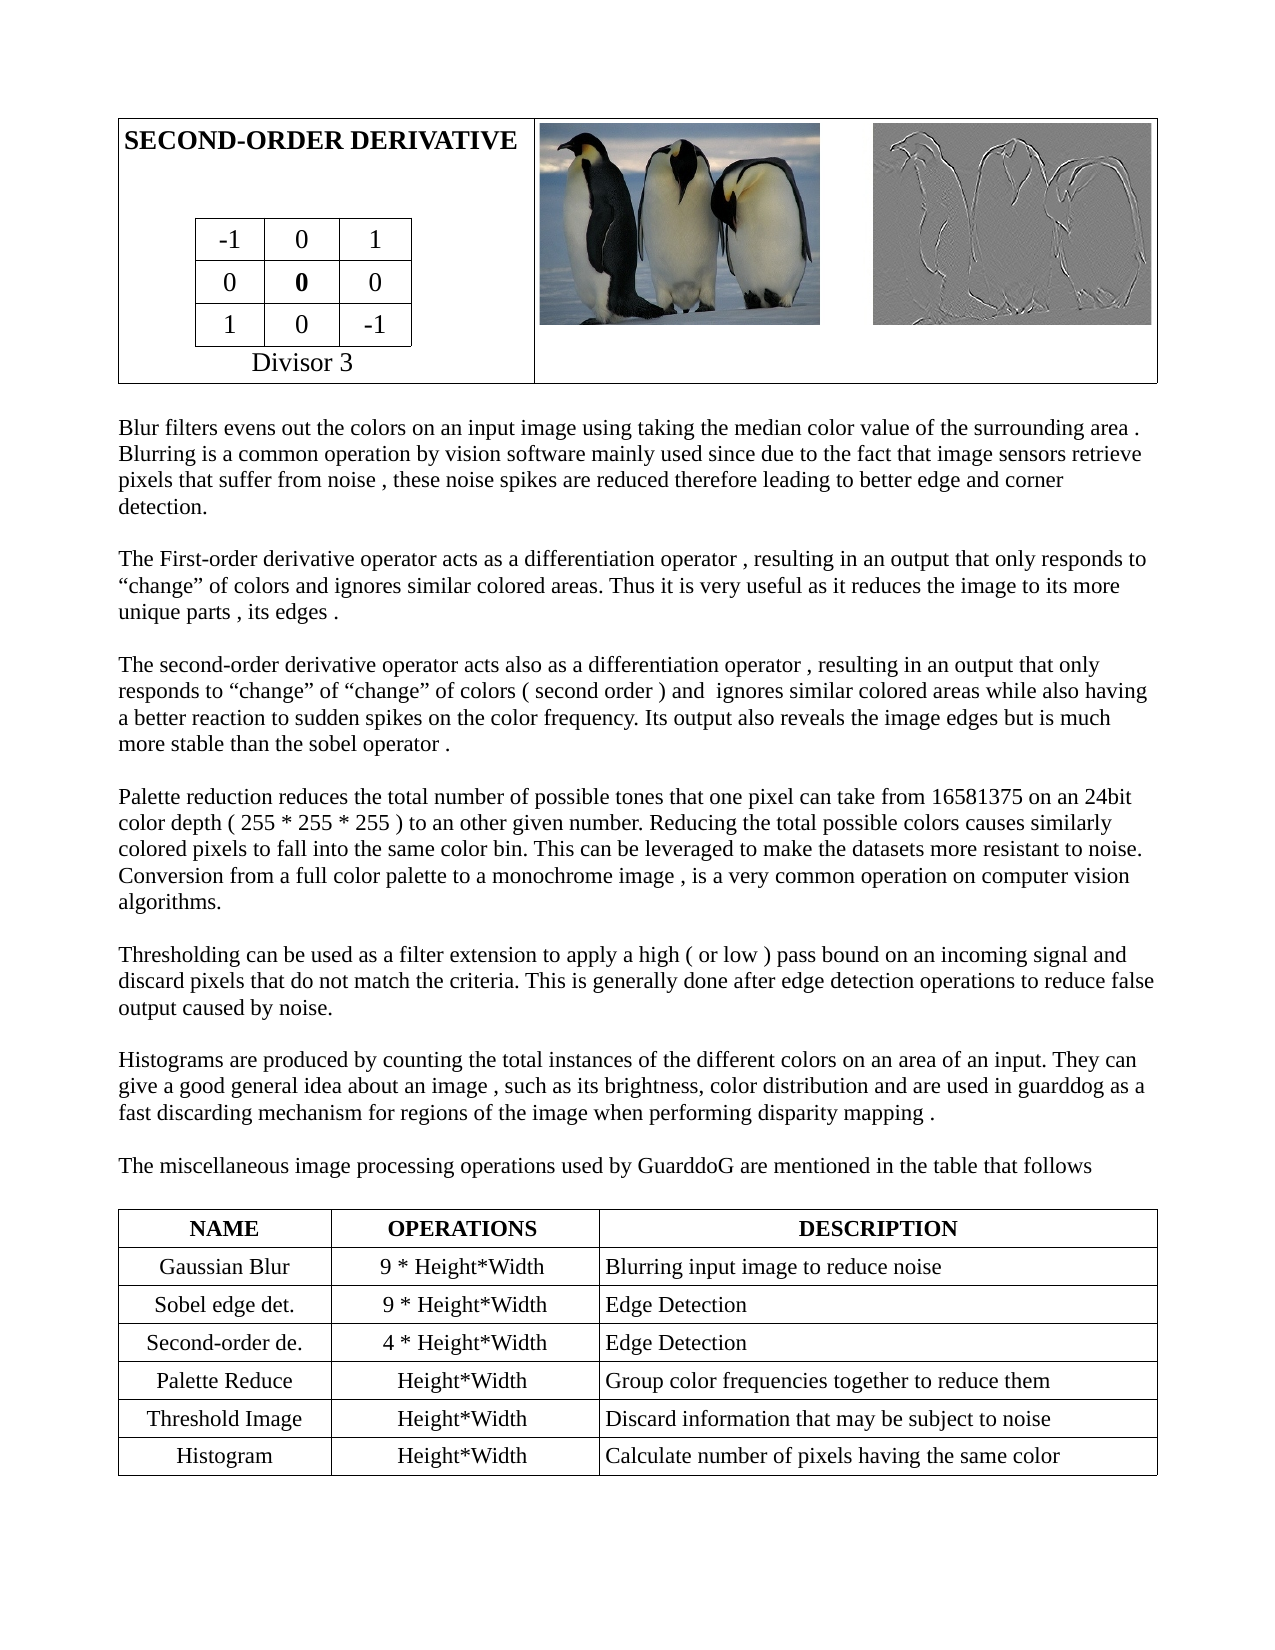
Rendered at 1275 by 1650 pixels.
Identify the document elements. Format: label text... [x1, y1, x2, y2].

table_cell Blurring input image to reduce noise [600, 1248, 1157, 1285]
table_cell Group color frequencies together to reduce them [600, 1362, 1157, 1399]
table_cell Threshold Image [119, 1400, 331, 1437]
table_cell Histogram [119, 1438, 331, 1474]
table_header -1 [196, 219, 264, 260]
table_cell -1 [340, 304, 411, 346]
table_cell Edge Detection [600, 1286, 1157, 1323]
text The First-order derivative operator acts as a differentiation operator , resulting in an output that only responds to “change” of colors and ignores similar colored areas. Thus it is very useful as it reduces the image to its more unique parts , its edges . [118, 546, 1157, 624]
table_cell 1 [196, 304, 264, 346]
text Palette reduction reduces the total number of possible tones that one pixel can take from 16581375 on an 24bit color depth ( 255 * 255 * 255 ) to an other given number. Reducing the total possible colors causes similarly colored pixels to fall into the same color bin. This can be leveraged to make the datasets more resistant to noise. Conversion from a full color palette to a monochrome image , is a very common operation on computer vision algorithms. [118, 783, 1157, 914]
table_header OPERATIONS [332, 1210, 599, 1247]
table_header 1 [340, 219, 411, 260]
text Thresholding can be used as a filter extension to apply a high ( or low ) pass bound on an incoming signal and discard pixels that do not match the criteria. This is generally done after edge detection operations to reduce false output caused by noise. [118, 941, 1157, 1020]
text Histograms are produced by counting the total instances of the different colors on an area of an input. They can give a good general idea about an image , such as its brightness, color distribution and are used in guarddog as a fast discarding mechanism for regions of the image when performing disparity mapping . [118, 1046, 1157, 1125]
text The second-order derivative operator acts also as a differentiation operator , resulting in an output that only responds to “change” of “change” of colors ( second order ) and ignores similar colored areas while also having a better reaction to sudden spikes on the color frequency. Its output also reveals the image edges but is much more stable than the sobel operator . [118, 651, 1157, 756]
table_header NAME [119, 1210, 331, 1247]
picture [539, 123, 1152, 325]
table_cell SECOND-ORDER DERIVATIVE Divisor 3 [119, 119, 534, 382]
table_header DESCRIPTION [600, 1210, 1157, 1247]
table_cell 0 [265, 304, 339, 346]
table_cell 0 [340, 261, 411, 303]
table_cell 9 * Height*Width [332, 1286, 599, 1323]
table_cell Calculate number of pixels having the same color [600, 1438, 1157, 1474]
table_cell Gaussian Blur [119, 1248, 331, 1285]
table_cell Height*Width [332, 1438, 599, 1474]
table_cell [535, 119, 1157, 382]
table_cell 0 [196, 261, 264, 303]
table_cell Height*Width [332, 1400, 599, 1437]
text The miscellaneous image processing operations used by GuarddoG are mentioned in the table that follows [118, 1152, 1157, 1178]
table_cell 4 * Height*Width [332, 1324, 599, 1361]
table_cell 9 * Height*Width [332, 1248, 599, 1285]
table_cell Edge Detection [600, 1324, 1157, 1361]
text Blur filters evens out the colors on an input image using taking the median color value of the surrounding area . Blurring is a common operation by vision software mainly used since due to the fact that image sensors retrieve pixels that suffer from noise , these noise spikes are reduced therefore leading to better edge and corner detection. [118, 414, 1157, 519]
table_cell Palette Reduce [119, 1362, 331, 1399]
table_cell Discard information that may be subject to noise [600, 1400, 1157, 1437]
table_cell Second-order de. [119, 1324, 331, 1361]
table_cell 0 [265, 261, 339, 303]
table_cell Sobel edge det. [119, 1286, 331, 1323]
table_cell Height*Width [332, 1362, 599, 1399]
table_header 0 [265, 219, 339, 260]
